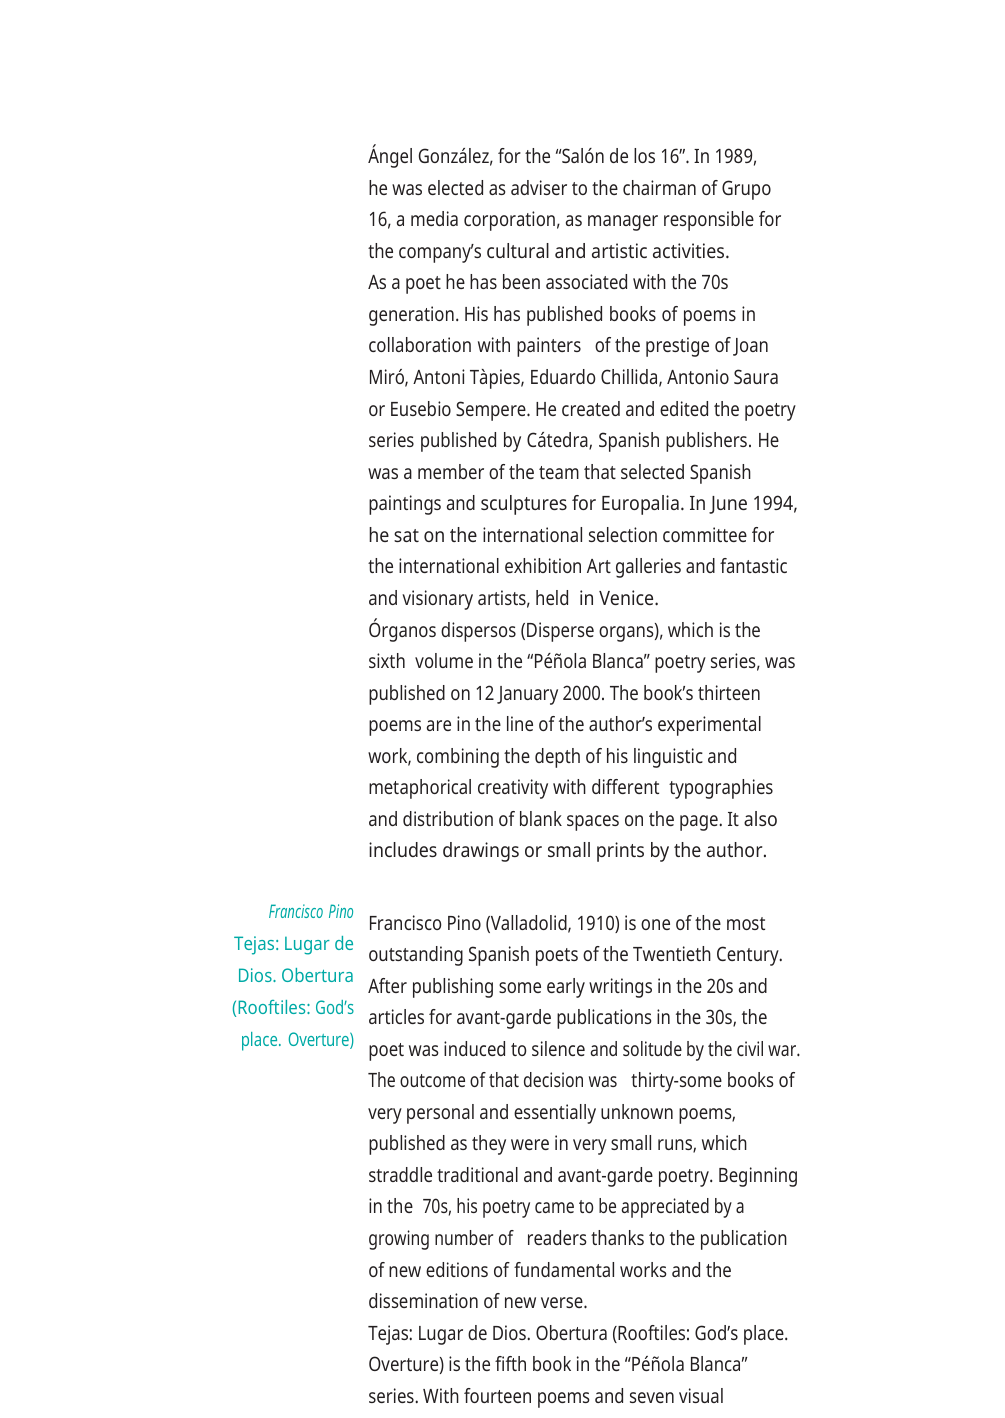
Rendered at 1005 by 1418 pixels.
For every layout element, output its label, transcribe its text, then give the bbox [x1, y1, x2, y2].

text Francisco Pino Tejas: Lugar de Dios. Obertura (Rooftiles: God’s place. Overture) [204, 899, 354, 1052]
text Ángel González, for the “Salón de los 16”. In 1989, he was elected as adviser to the chairman of Grupo 16, a media corporation, as manager responsible for the company’s cultural and artistic activities. [368, 142, 782, 264]
text Órganos dispersos (Disperse organs), which is the sixth volume in the “Péñola Blanca” poetry series, was published on 12 January 2000. The book’s thirteen poems are in the line of the author’s experimental work, combining the depth of his linguistic and metaphorical creativity with different typographies and distribution of blank spaces on the page. It also includes drawings or small prints by the author. [368, 616, 799, 864]
text Francisco Pino (Valladolid, 1910) is one of the most outstanding Spanish poets of the Twentieth Century. After publishing some early writings in the 20s and articles for avant-garde publications in the 30s, the poet was induced to silence and solitude by the civil war. The outcome of that decision was thirty-some books of very personal and essentially unknown poems, published as they were in very small runs, which straddle traditional and avant-garde poetry. Beginning in the 70s, his poetry came to be appreciated by a growing number of readers thanks to the publication of new editions of fundamental works and the dissemination of new verse. [368, 909, 806, 1314]
text Tejas: Lugar de Dios. Obertura (Rooftiles: God’s place. Overture) is the fifth book in the “Péñola Blanca” series. With fourteen poems and seven visual [368, 1319, 801, 1409]
text As a poet he has been associated with the 70s generation. His has published books of poems in collaboration with painters of the prestige of Joan Miró, Antoni Tàpies, Eduardo Chillida, Antonio Saura or Eusebio Sempere. He created and edited the poetry series published by Cátedra, Spanish publishers. He was a member of the team that selected Spanish paintings and sculptures for Europalia. In June 1994, he sat on the international selection committee for the international exhibition Art galleries and fantastic and visionary artists, held in Venice. [368, 269, 800, 611]
